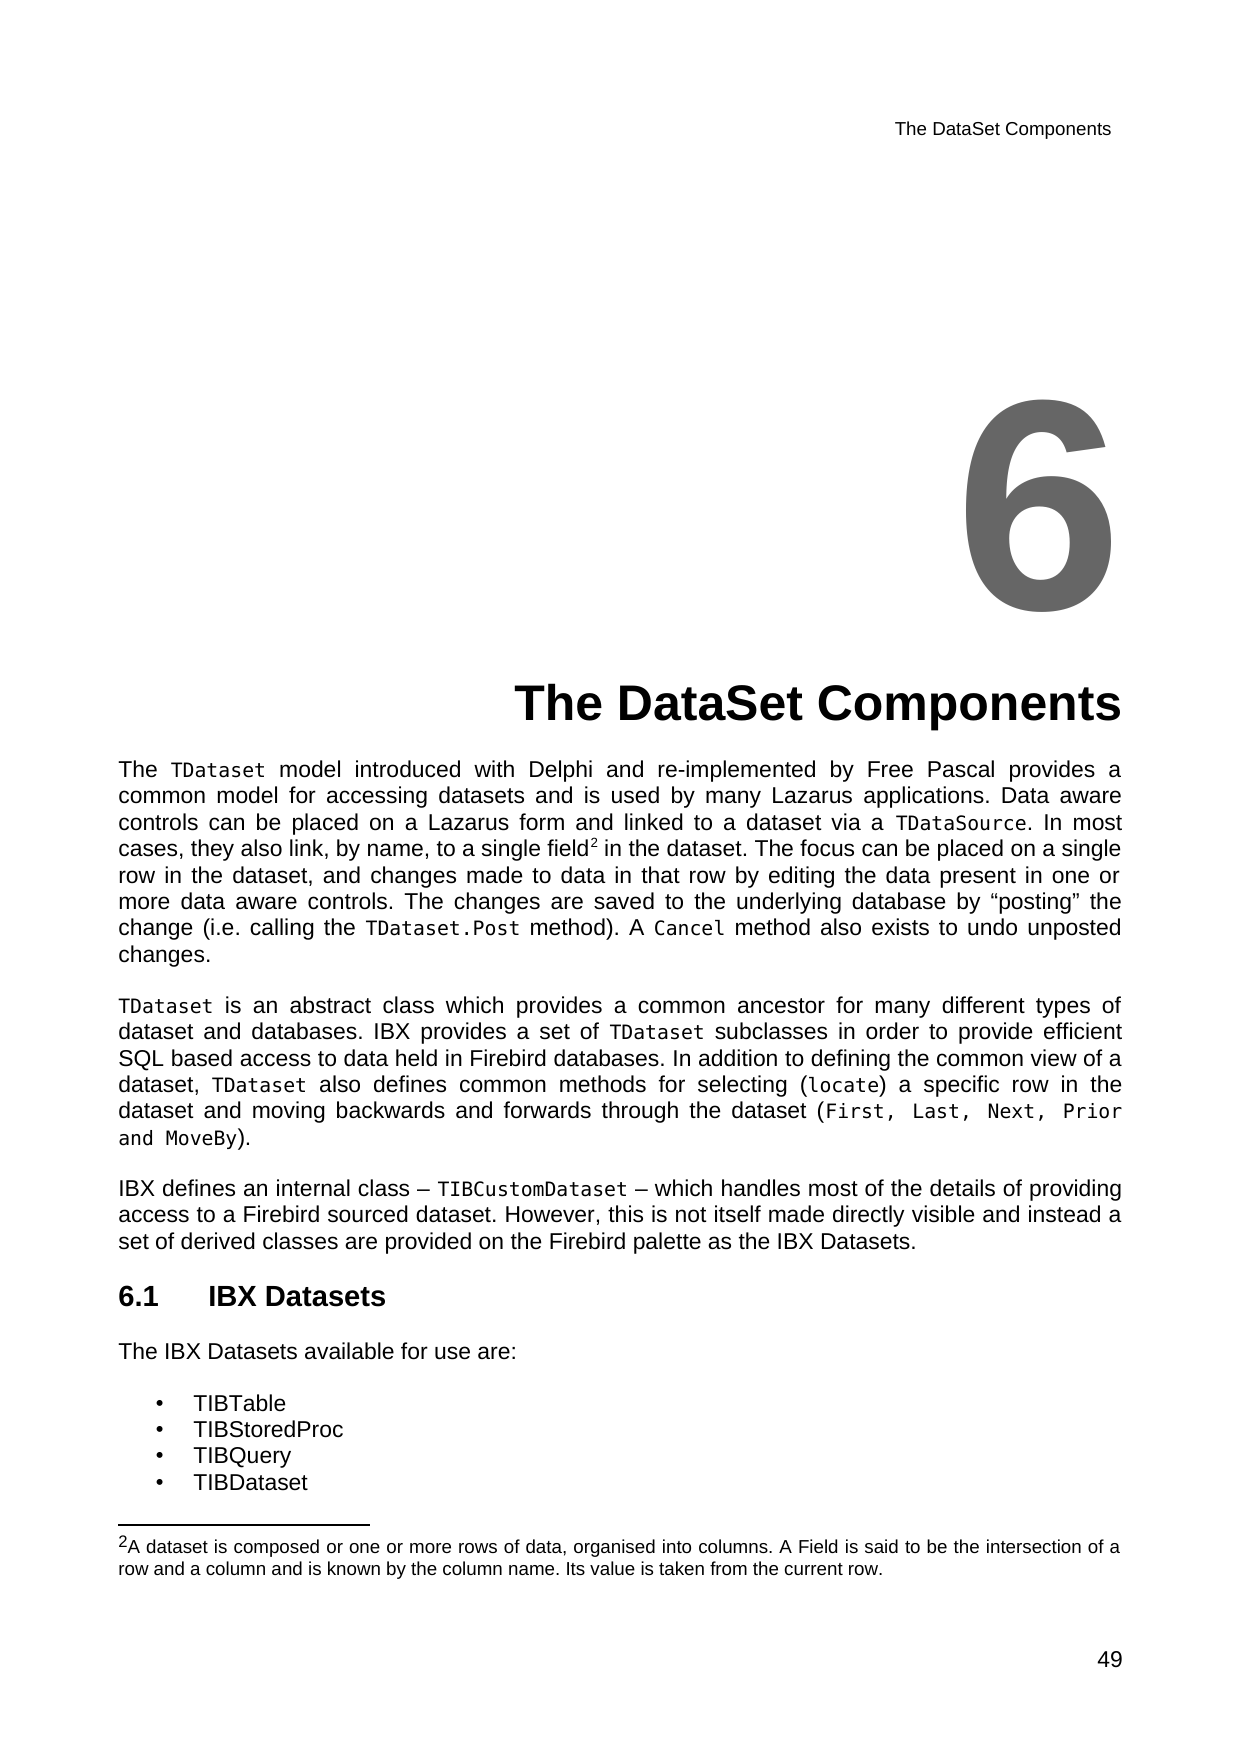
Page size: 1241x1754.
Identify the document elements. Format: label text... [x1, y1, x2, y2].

list TIBStoredProc [156, 1416, 1122, 1442]
text The TDataset model introduced with Delphi and re-implemented by Free Pascal provides a common model for accessing datasets and is used by many Lazarus applications. Data aware controls can be placed on a Lazarus form and linked to a dataset via a TDataSource. In most cases, they also link, by name, to a single field in the dataset. The focus can be placed on a single row in the dataset, and changes made to data in that row by editing the data present in one or more data aware controls. The changes are saved to the underlying database by “posting” the change (i.e. calling the TDataset.Post method). A Cancel method also exists to undo unposted changes. [118, 756, 1122, 967]
text IBX defines an internal class – TIBCustomDataset – which handles most of the details of providing access to a Firebird sourced dataset. However, this is not itself made directly visible and instead a set of derived classes are provided on the Firebird palette as the IBX Datasets. [118, 1175, 1122, 1254]
list TIBTable [156, 1389, 1122, 1416]
text TDataset is an abstract class which provides a common ancestor for many different types of dataset and databases. IBX provides a set of TDataset subclasses in order to provide efficient SQL based access to data held in Firebird databases. In addition to defining the common view of a dataset, TDataset also defines common methods for selecting (locate) a specific row in the dataset and moving backwards and forwards through the dataset (First, Last, Next, Prior and MoveBy). [118, 992, 1122, 1150]
subtitle The DataSet Components [81, 328, 1122, 731]
list TIBQuery [156, 1442, 1122, 1469]
list TIBDataset [156, 1469, 1122, 1495]
text The IBX Datasets available for use are: [118, 1338, 1122, 1364]
subtitle IBX Datasets [118, 1279, 1122, 1313]
text A dataset is composed or one or more rows of data, organised into columns. A Field is said to be the intersection of a row and a column and is known by the column name. Its value is taken from the current row. [118, 1531, 1122, 1579]
